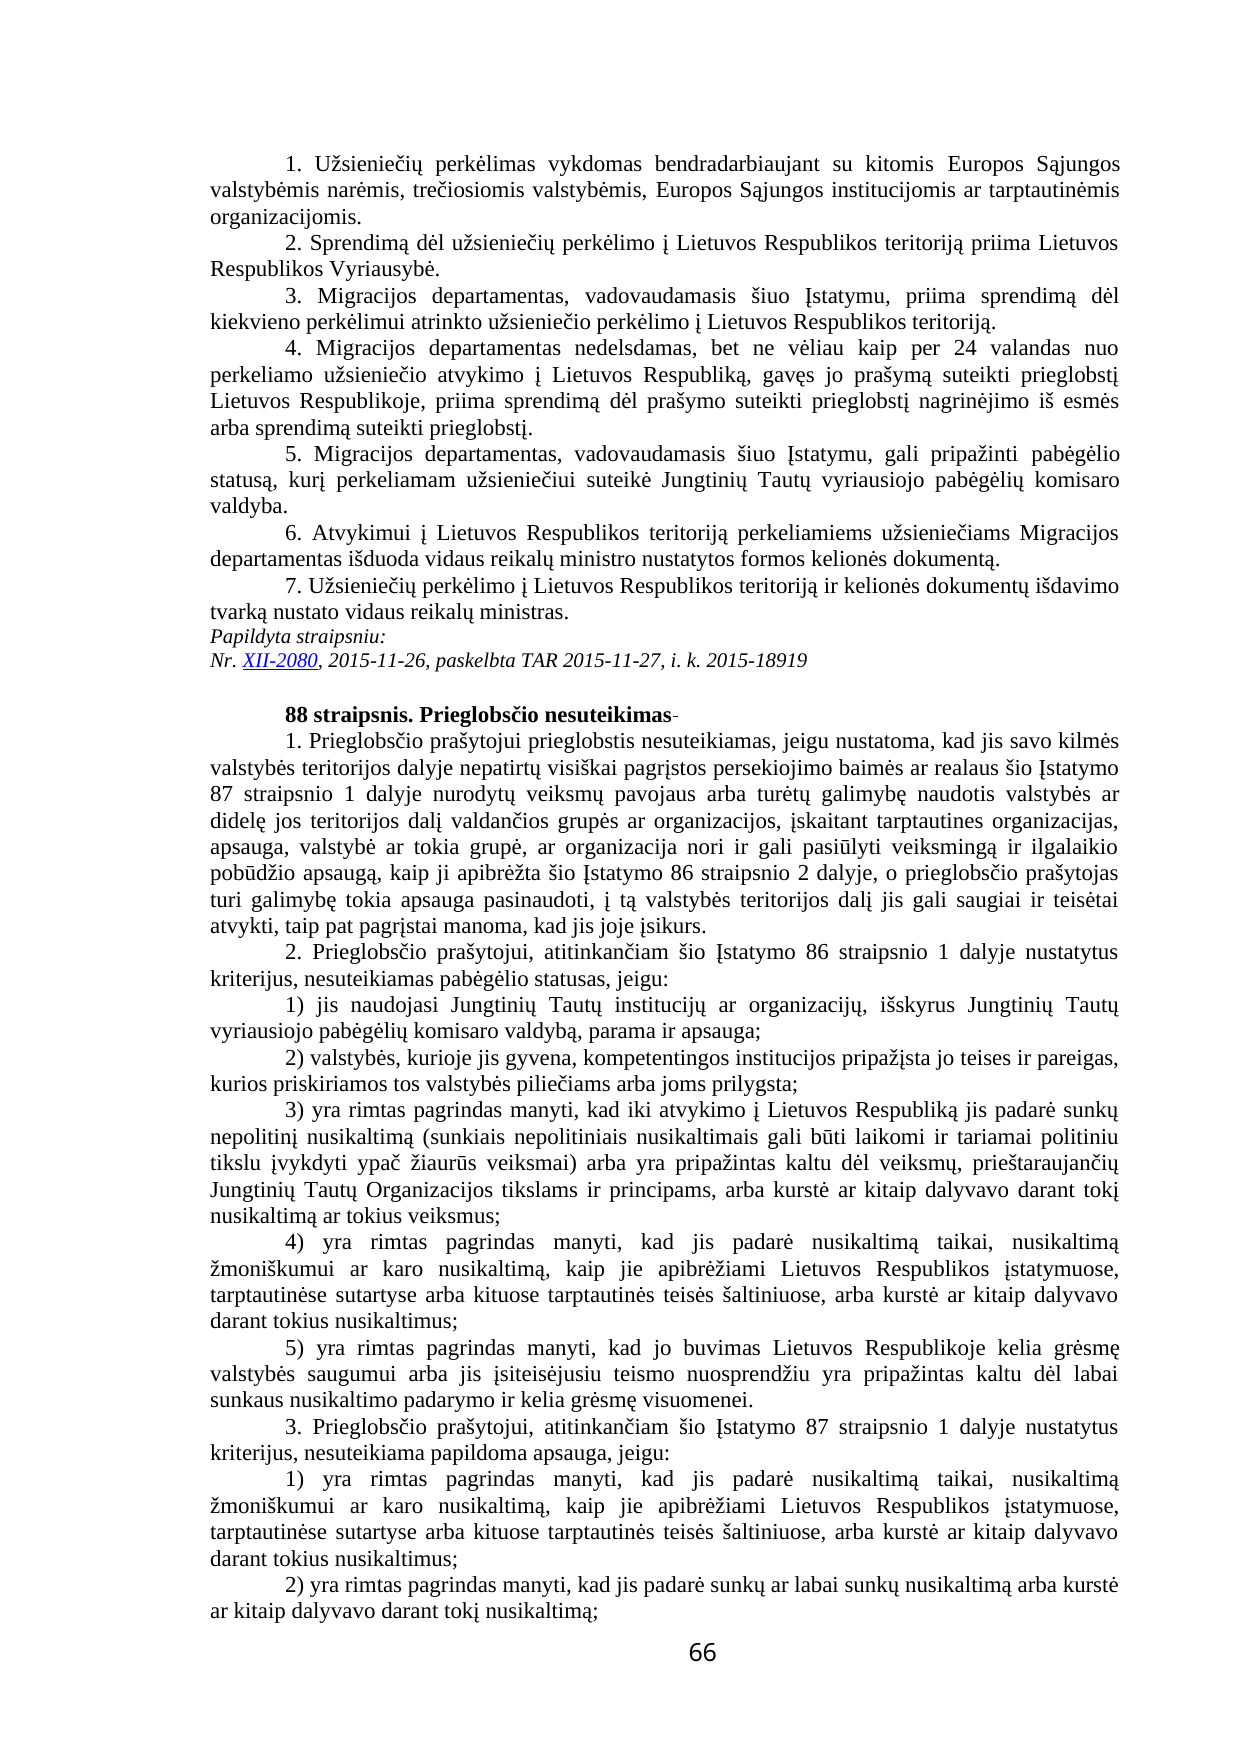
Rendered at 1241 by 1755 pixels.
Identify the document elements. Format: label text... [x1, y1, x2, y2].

text 5) yra rimtas pagrindas manyti, kad jo buvimas Lietuvos Respublikoje kelia grėsmę valstybės saugumui arba jis įsiteisėjusiu teismo nuosprendžiu yra pripažintas kaltu dėl labai sunkaus nusikaltimo padarymo ir kelia grėsmę visuomenei. [210, 1334, 1120, 1413]
text Papildyta straipsniu: [210, 624, 1120, 648]
text 2. Prieglobsčio prašytojui, atitinkančiam šio Įstatymo 86 straipsnio 1 dalyje nustatytus kriterijus, nesuteikiamas pabėgėlio statusas, jeigu: [210, 938, 1120, 991]
text 1. Prieglobsčio prašytojui prieglobstis nesuteikiamas, jeigu nustatoma, kad jis savo kilmės valstybės teritorijos dalyje nepatirtų visiškai pagrįstos persekiojimo baimės ar realaus šio Įstatymo 87 straipsnio 1 dalyje nurodytų veiksmų pavojaus arba turėtų galimybę naudotis valstybės ar didelę jos teritorijos dalį valdančios grupės ar organizacijos, įskaitant tarptautines organizacijas, apsauga, valstybė ar tokia grupė, ar organizacija nori ir gali pasiūlyti veiksmingą ir ilgalaikio pobūdžio apsaugą, kaip ji apibrėžta šio Įstatymo 86 straipsnio 2 dalyje, o prieglobsčio prašytojas turi galimybę tokia apsauga pasinaudoti, į tą valstybės teritorijos dalį jis gali saugiai ir teisėtai atvykti, taip pat pagrįstai manoma, kad jis joje įsikurs. [210, 728, 1120, 938]
text 6. Atvykimui į Lietuvos Respublikos teritoriją perkeliamiems užsieniečiams Migracijos departamentas išduoda vidaus reikalų ministro nustatytos formos kelionės dokumentą. [210, 519, 1120, 572]
text Nr. XII-2080, 2015-11-26, paskelbta TAR 2015-11-27, i. k. 2015-18919 [210, 648, 1120, 672]
text 2) yra rimtas pagrindas manyti, kad jis padarė sunkų ar labai sunkų nusikaltimą arba kurstė ar kitaip dalyvavo darant tokį nusikaltimą; [210, 1571, 1120, 1624]
text 3. Migracijos departamentas, vadovaudamasis šiuo Įstatymu, priima sprendimą dėl kiekvieno perkėlimui atrinkto užsieniečio perkėlimo į Lietuvos Respublikos teritoriją. [210, 282, 1120, 334]
text 1. Užsieniečių perkėlimas vykdomas bendradarbiaujant su kitomis Europos Sąjungos valstybėmis narėmis, trečiosiomis valstybėmis, Europos Sąjungos institucijomis ar tarptautinėmis organizacijomis. [210, 150, 1120, 229]
text 1) jis naudojasi Jungtinių Tautų institucijų ar organizacijų, išskyrus Jungtinių Tautų vyriausiojo pabėgėlių komisaro valdybą, parama ir apsauga; [210, 991, 1120, 1044]
text 1) yra rimtas pagrindas manyti, kad jis padarė nusikaltimą taikai, nusikaltimą žmoniškumui ar karo nusikaltimą, kaip jie apibrėžiami Lietuvos Respublikos įstatymuose, tarptautinėse sutartyse arba kituose tarptautinės teisės šaltiniuose, arba kurstė ar kitaip dalyvavo darant tokius nusikaltimus; [210, 1466, 1120, 1571]
text 2) valstybės, kurioje jis gyvena, kompetentingos institucijos pripažįsta jo teises ir pareigas, kurios priskiriamos tos valstybės piliečiams arba joms prilygsta; [210, 1044, 1120, 1097]
text 2. Sprendimą dėl užsieniečių perkėlimo į Lietuvos Respublikos teritoriją priima Lietuvos Respublikos Vyriausybė. [210, 229, 1120, 282]
text 5. Migracijos departamentas, vadovaudamasis šiuo Įstatymu, gali pripažinti pabėgėlio statusą, kurį perkeliamam užsieniečiui suteikė Jungtinių Tautų vyriausiojo pabėgėlių komisaro valdyba. [210, 440, 1120, 519]
text 4. Migracijos departamentas nedelsdamas, bet ne vėliau kaip per 24 valandas nuo perkeliamo užsieniečio atvykimo į Lietuvos Respubliką, gavęs jo prašymą suteikti prieglobstį Lietuvos Respublikoje, priima sprendimą dėl prašymo suteikti prieglobstį nagrinėjimo iš esmės arba sprendimą suteikti prieglobstį. [210, 334, 1120, 440]
text 4) yra rimtas pagrindas manyti, kad jis padarė nusikaltimą taikai, nusikaltimą žmoniškumui ar karo nusikaltimą, kaip jie apibrėžiami Lietuvos Respublikos įstatymuose, tarptautinėse sutartyse arba kituose tarptautinės teisės šaltiniuose, arba kurstė ar kitaip dalyvavo darant tokius nusikaltimus; [210, 1228, 1120, 1334]
text 3) yra rimtas pagrindas manyti, kad iki atvykimo į Lietuvos Respubliką jis padarė sunkų nepolitinį nusikaltimą (sunkiais nepolitiniais nusikaltimais gali būti laikomi ir tariamai politiniu tikslu įvykdyti ypač žiaurūs veiksmai) arba yra pripažintas kaltu dėl veiksmų, prieštaraujančių Jungtinių Tautų Organizacijos tikslams ir principams, arba kurstė ar kitaip dalyvavo darant tokį nusikaltimą ar tokius veiksmus; [210, 1097, 1120, 1228]
text 7. Užsieniečių perkėlimo į Lietuvos Respublikos teritoriją ir kelionės dokumentų išdavimo tvarką nustato vidaus reikalų ministras. [210, 572, 1120, 624]
text 88 straipsnis. Prieglobsčio nesuteikimas [210, 701, 1120, 728]
text 3. Prieglobsčio prašytojui, atitinkančiam šio Įstatymo 87 straipsnio 1 dalyje nustatytus kriterijus, nesuteikiama papildoma apsauga, jeigu: [210, 1413, 1120, 1466]
